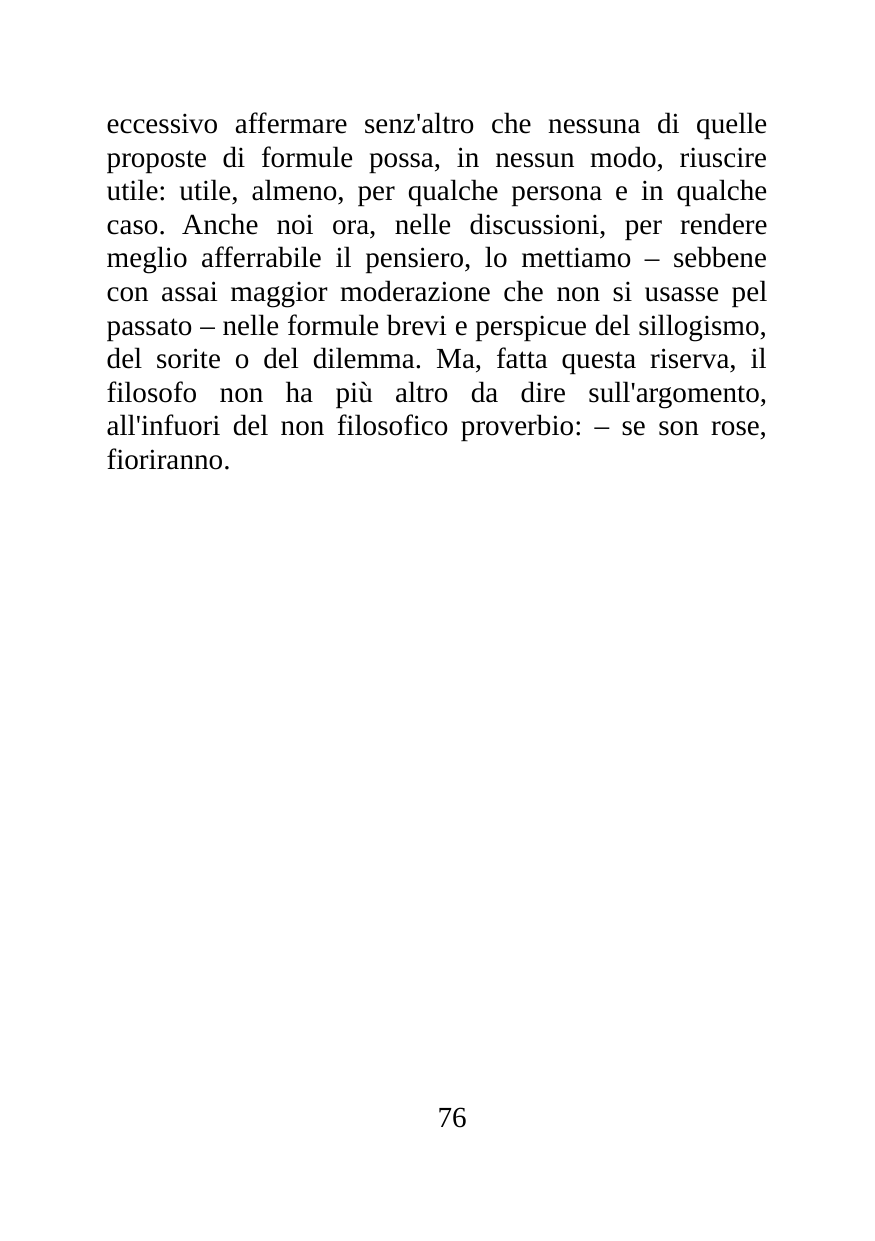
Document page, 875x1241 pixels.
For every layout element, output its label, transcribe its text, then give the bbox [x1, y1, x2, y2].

text eccessivo affermare senz'altro che nessuna di quelle proposte di formule possa, in nessun modo, riuscire utile: utile, almeno, per qualche persona e in qualche caso. Anche noi ora, nelle discussioni, per rendere meglio afferrabile il pensiero, lo mettiamo ‒ sebbene con assai maggior moderazione che non si usasse pel passato ‒ nelle formule brevi e perspicue del sillogismo, del sorite o del dilemma. Ma, fatta questa riserva, il filosofo non ha più altro da dire sull'argomento, all'infuori del non filosofico proverbio: ‒ se son rose, fioriranno. [106, 106, 768, 475]
